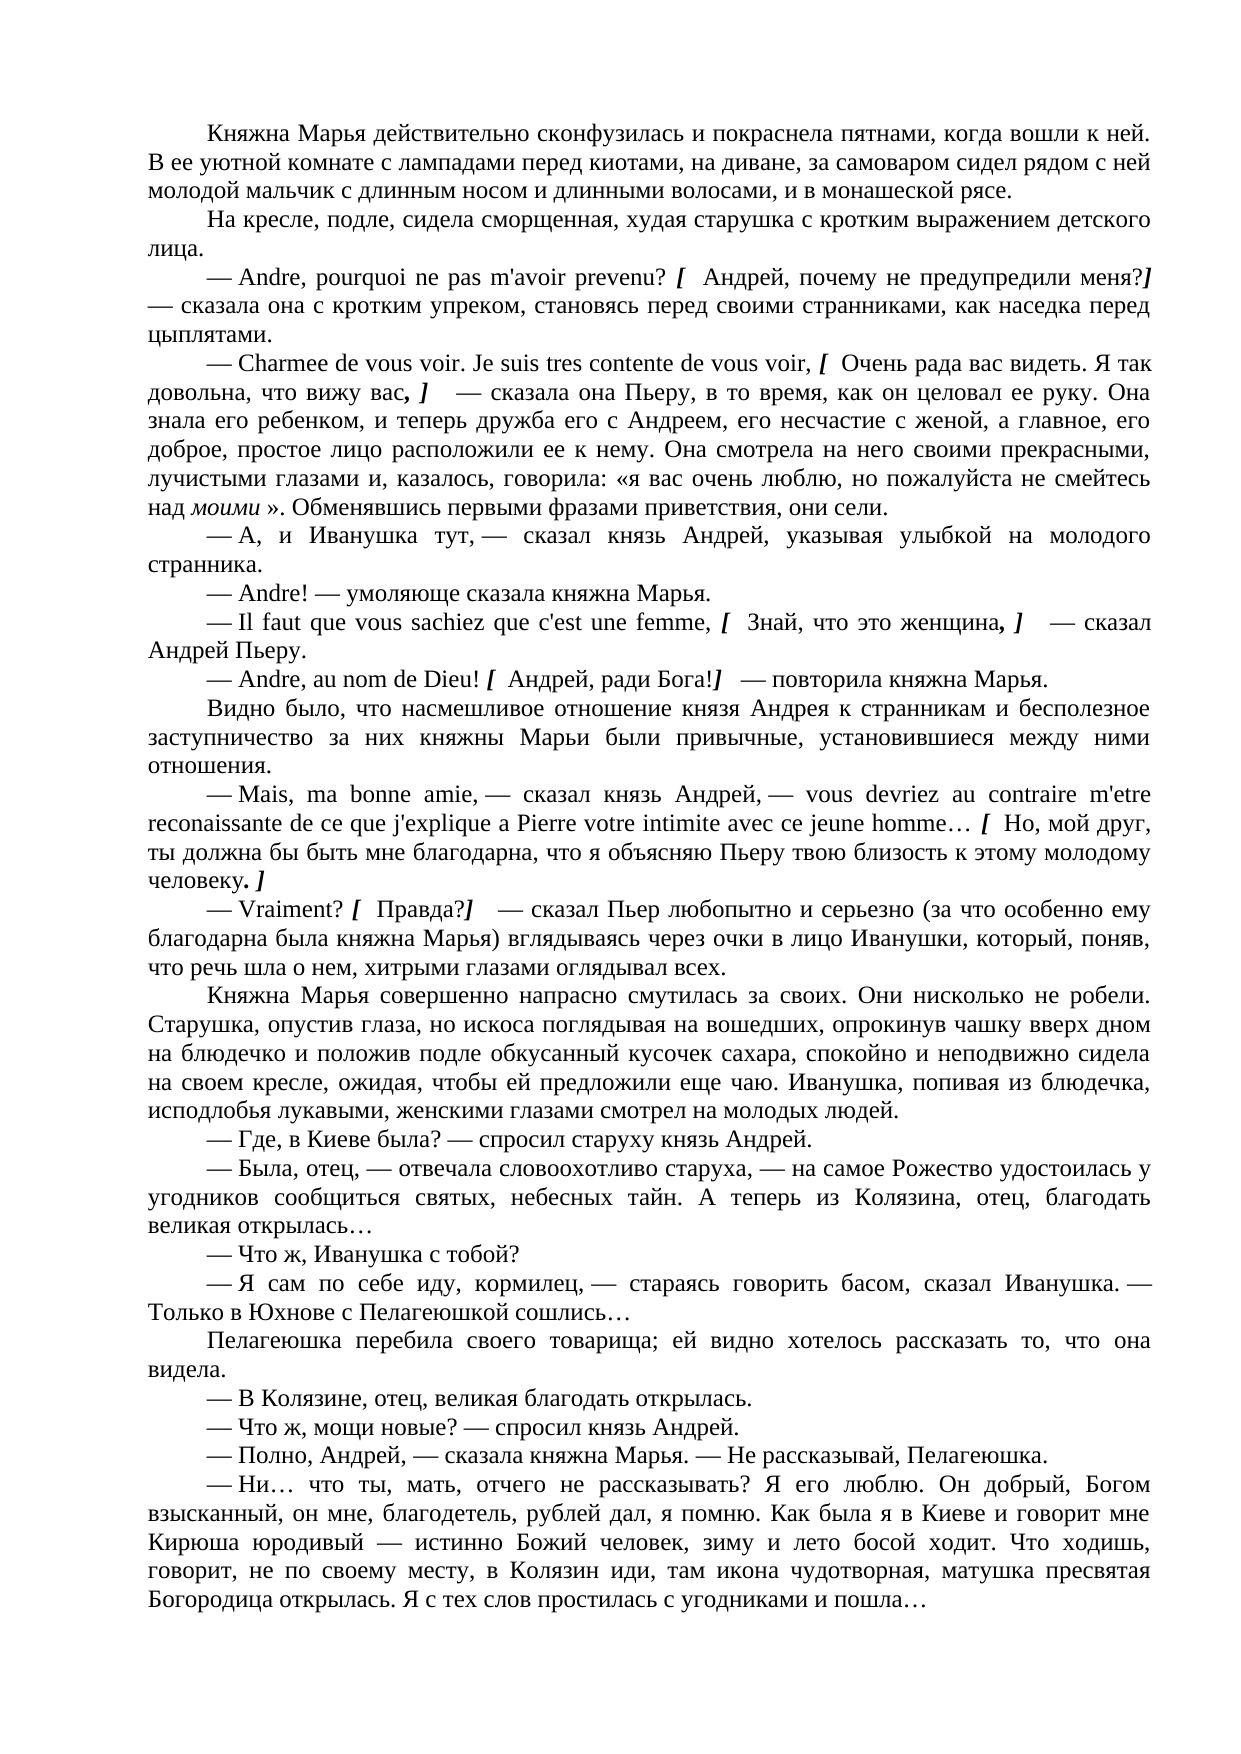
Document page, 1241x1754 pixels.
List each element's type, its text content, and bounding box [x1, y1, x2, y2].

text — Il faut que vous sachiez que c'est une femme, [ Знай, что это женщина, ] — сказал Андрей Пьеру. [148, 607, 1152, 664]
text Княжна Марья совершенно напрасно смутилась за своих. Они нисколько не робели. Старушка, опустив глаза, но искоса поглядывая на вошедших, опрокинув чашку вверх дном на блюдечко и положив подле обкусанный кусочек сахара, спокойно и неподвижно сидела на своем кресле, ожидая, чтобы ей предложили еще чаю. Иванушка, попивая из блюдечка, исподлобья лукавыми, женскими глазами смотрел на молодых людей. [148, 981, 1152, 1124]
text — Andre, au nom de Dieu! [ Андрей, ради Бога!] — повторила княжна Марья. [148, 664, 1152, 693]
text — Andre! — умоляюще сказала княжна Марья. [148, 578, 1152, 607]
text Пелагеюшка перебила своего товарища; ей видно хотелось рассказать то, что она видела. [148, 1326, 1152, 1383]
text — Была, отец, — отвечала словоохотливо старуха, — на самое Рожество удостоилась у угодников сообщиться святых, небесных тайн. А теперь из Колязина, отец, благодать великая открылась… [148, 1153, 1152, 1239]
text Княжна Марья действительно сконфузилась и покраснела пятнами, когда вошли к ней. В ее уютной комнате с лампадами перед киотами, на диване, за самоваром сидел рядом с ней молодой мальчик с длинным носом и длинными волосами, и в монашеской рясе. [148, 118, 1152, 204]
text — Charmee de vous voir. Je suis tres contente de vous voir, [ Очень рада вас видеть. Я так довольна, что вижу вас, ] — сказала она Пьеру, в то время, как он целовал ее руку. Она знала его ребенком, и теперь дружба его с Андреем, его несчастие с женой, а главное, его доброе, простое лицо расположили ее к нему. Она смотрела на него своими прекрасными, лучистыми глазами и, казалось, говорила: «я вас очень люблю, но пожалуйста не смейтесь над моими ». Обменявшись первыми фразами приветствия, они сели. [148, 348, 1152, 521]
text — А, и Иванушка тут, — сказал князь Андрей, указывая улыбкой на молодого странника. [148, 521, 1152, 578]
text — Mais, ma bonne amie, — сказал князь Андрей, — vous devriez au contraire m'etre reconaissante de ce que j'explique a Pierre votre intimite avec ce jeune homme… [ Но, мой друг, ты должна бы быть мне благодарна, что я объясняю Пьеру твою близость к этому молодому человеку. ] [148, 779, 1152, 894]
text Видно было, что насмешливое отношение князя Андрея к странникам и бесполезное заступничество за них княжны Марьи были привычные, установившиеся между ними отношения. [148, 693, 1152, 779]
text — В Колязине, отец, великая благодать открылась. [148, 1383, 1152, 1412]
text — Ни… что ты, мать, отчего не рассказывать? Я его люблю. Он добрый, Богом взысканный, он мне, благодетель, рублей дал, я помню. Как была я в Киеве и говорит мне Кирюша юродивый — истинно Божий человек, зиму и лето босой ходит. Что ходишь, говорит, не по своему месту, в Колязин иди, там икона чудотворная, матушка пресвятая Богородица открылась. Я с тех слов простилась с угодниками и пошла… [148, 1469, 1152, 1613]
text На кресле, подле, сидела сморщенная, худая старушка с кротким выражением детского лица. [148, 204, 1152, 262]
text — Что ж, Иванушка с тобой? [148, 1239, 1152, 1268]
text — Andre, pourquoi ne pas m'avoir prevenu? [ Андрей, почему не предупредили меня?] — сказала она с кротким упреком, становясь перед своими странниками, как наседка перед цыплятами. [148, 262, 1152, 348]
text — Полно, Андрей, — сказала княжна Марья. — Не рассказывай, Пелагеюшка. [148, 1441, 1152, 1469]
text — Vraiment? [ Правда?] — сказал Пьер любопытно и серьезно (за что особенно ему благодарна была княжна Марья) вглядываясь через очки в лицо Иванушки, который, поняв, что речь шла о нем, хитрыми глазами оглядывал всех. [148, 894, 1152, 981]
text — Что ж, мощи новые? — спросил князь Андрей. [148, 1412, 1152, 1441]
text — Где, в Киеве была? — спросил старуху князь Андрей. [148, 1124, 1152, 1153]
text — Я сам по себе иду, кормилец, — стараясь говорить басом, сказал Иванушка. — Только в Юхнове с Пелагеюшкой сошлись… [148, 1268, 1152, 1326]
